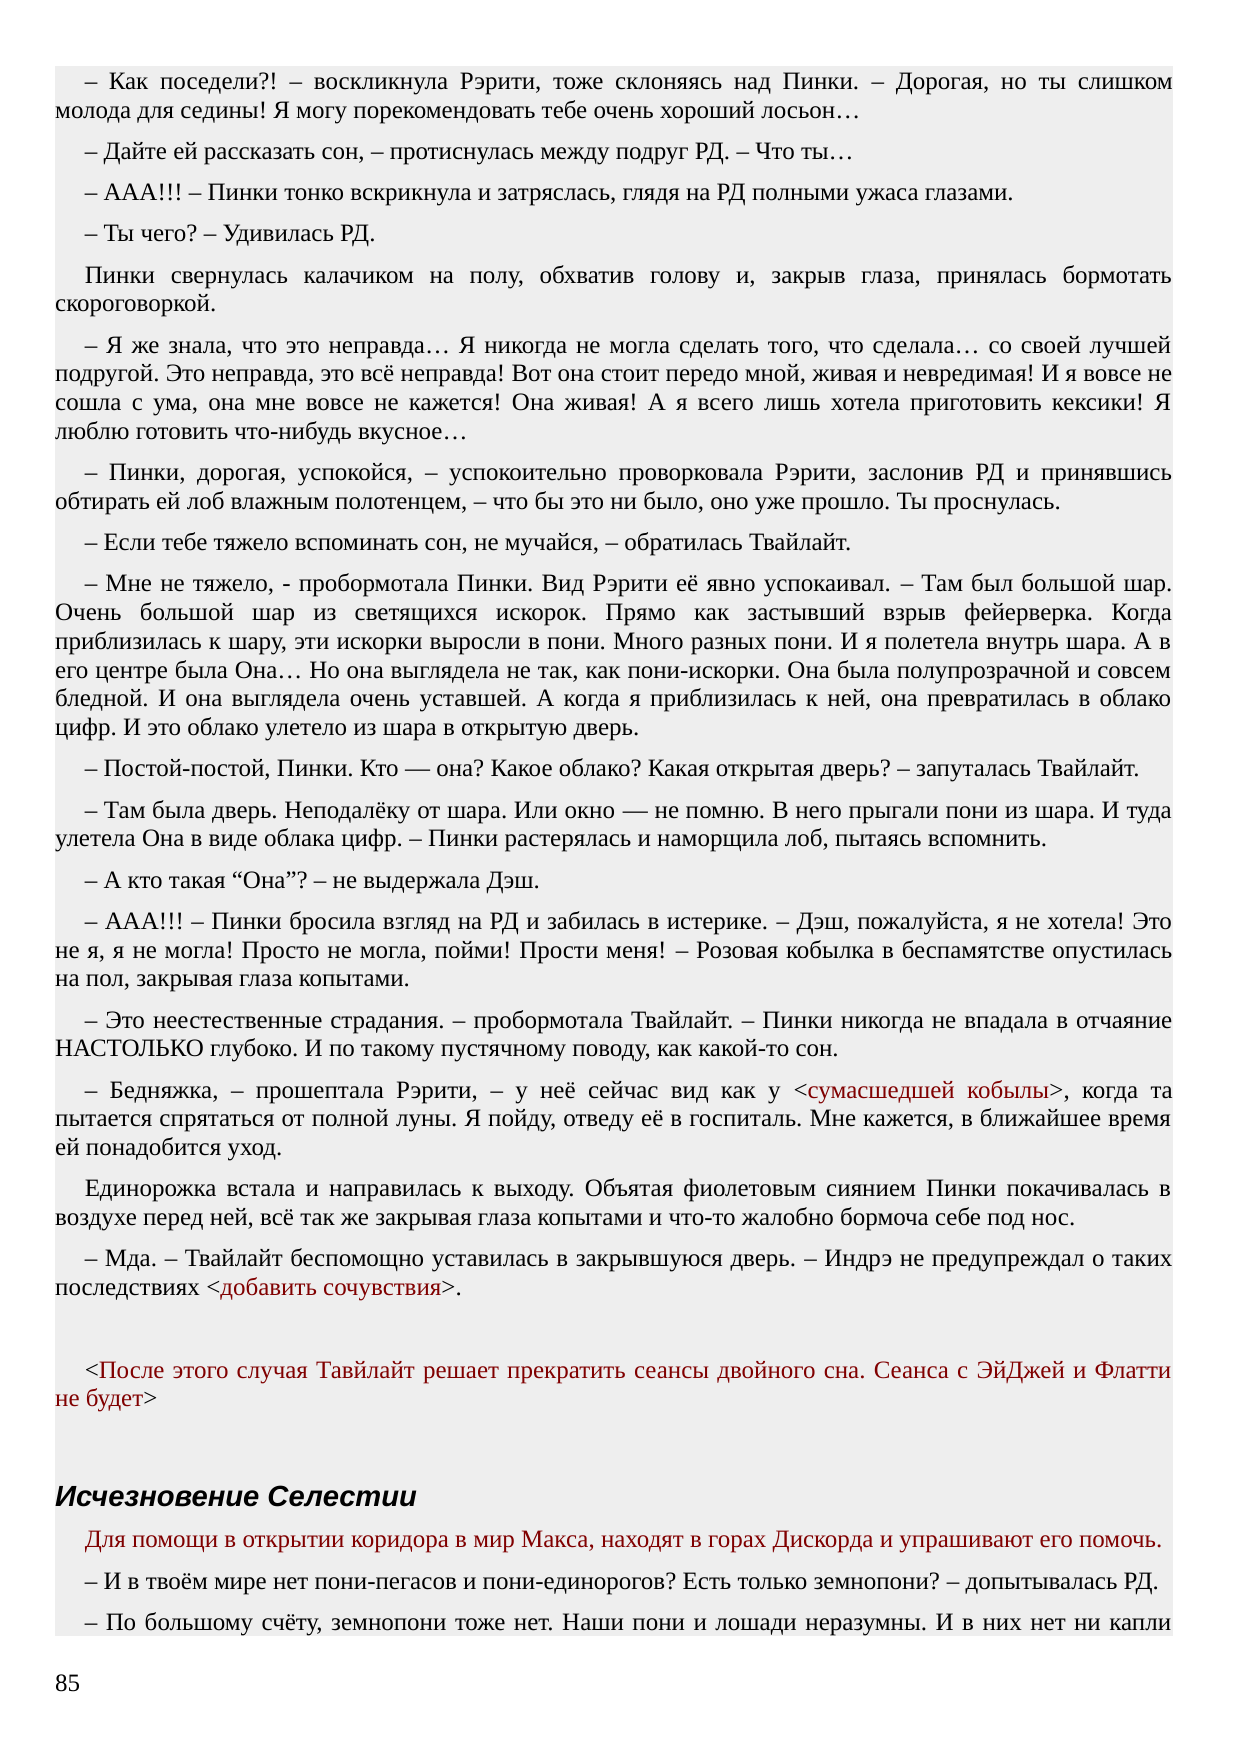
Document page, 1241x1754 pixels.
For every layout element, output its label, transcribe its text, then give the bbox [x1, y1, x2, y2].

text – Как поседели?! – воскликнула Рэрити, тоже склоняясь над Пинки. – Дорогая, но ты слишком молода для седины! Я могу порекомендовать тебе очень хороший лосьон… [55, 66, 1173, 123]
text – Бедняжка, – прошептала Рэрити, – у неё сейчас вид как у <сумасшедшей кобылы>, когда та пытается спрятаться от полной луны. Я пойду, отведу её в госпиталь. Мне кажется, в ближайшее время ей понадобится уход. [55, 1075, 1173, 1161]
text – И в твоём мире нет пони-пегасов и пони-единорогов? Есть только земнопони? – допытывалась РД. [55, 1566, 1173, 1594]
text – Ты чего? – Удивилась РД. [55, 218, 1173, 247]
text – Мне не тяжело, - пробормотала Пинки. Вид Рэрити её явно успокаивал. – Там был большой шар. Очень большой шар из светящихся искорок. Прямо как застывший взрыв фейерверка. Когда приблизилась к шару, эти искорки выросли в пони. Много разных пони. И я полетела внутрь шара. А в его центре была Она… Но она выглядела не так, как пони-искорки. Она была полупрозрачной и совсем бледной. И она выглядела очень уставшей. А когда я приблизилась к ней, она превратилась в облако цифр. И это облако улетело из шара в открытую дверь. [55, 568, 1173, 741]
text – Если тебе тяжело вспоминать сон, не мучайся, – обратилась Твайлайт. [55, 527, 1173, 556]
text – Пинки, дорогая, успокойся, – успокоительно проворковала Рэрити, заслонив РД и принявшись обтирать ей лоб влажным полотенцем, – что бы это ни было, оно уже прошло. Ты проснулась. [55, 457, 1173, 515]
subtitle Исчезновение Селестии [55, 1478, 1173, 1512]
text – Я же знала, что это неправда… Я никогда не могла сделать того, что сделала… со своей лучшей подругой. Это неправда, это всё неправда! Вот она стоит передо мной, живая и невредимая! И я вовсе не сошла с ума, она мне вовсе не кажется! Она живая! А я всего лишь хотела приготовить кексики! Я люблю готовить что-нибудь вкусное… [55, 330, 1173, 445]
text Для помощи в открытии коридора в мир Макса, находят в горах Дискорда и упрашивают его помочь. [55, 1524, 1173, 1553]
text – Там была дверь. Неподалёку от шара. Или окно — не помню. В него прыгали пони из шара. И туда улетела Она в виде облака цифр. – Пинки растерялась и наморщила лоб, пытаясь вспомнить. [55, 795, 1173, 852]
text Пинки свернулась калачиком на полу, обхватив голову и, закрыв глаза, принялась бормотать скороговоркой. [55, 260, 1173, 317]
text – ААА!!! – Пинки тонко вскрикнула и затряслась, глядя на РД полными ужаса глазами. [55, 177, 1173, 206]
text – А кто такая “Она”? – не выдержала Дэш. [55, 865, 1173, 893]
text – Дайте ей рассказать сон, – протиснулась между подруг РД. – Что ты… [55, 136, 1173, 165]
text – Это неестественные страдания. – пробормотала Твайлайт. – Пинки никогда не впадала в отчаяние НАСТОЛЬКО глубоко. И по такому пустячному поводу, как какой-то сон. [55, 1005, 1173, 1062]
text – Постой-постой, Пинки. Кто — она? Какое облако? Какая открытая дверь? – запуталась Твайлайт. [55, 753, 1173, 782]
text – Мда. – Твайлайт беспомощно уставилась в закрывшуюся дверь. – Индрэ не предупреждал о таких последствиях <добавить сочувствия>. [55, 1243, 1173, 1301]
text – По большому счёту, земнопони тоже нет. Наши пони и лошади неразумны. И в них нет ни капли [55, 1607, 1173, 1636]
text <После этого случая Тавйлайт решает прекратить сеансы двойного сна. Сеанса с ЭйДжей и Флатти не будет> [55, 1355, 1173, 1412]
text – ААА!!! – Пинки бросила взгляд на РД и забилась в истерике. – Дэш, пожалуйста, я не хотела! Это не я, я не могла! Просто не могла, пойми! Прости меня! – Розовая кобылка в беспамятстве опустилась на пол, закрывая глаза копытами. [55, 906, 1173, 992]
text Единорожка встала и направилась к выходу. Объятая фиолетовым сиянием Пинки покачивалась в воздухе перед ней, всё так же закрывая глаза копытами и что-то жалобно бормоча себе под нос. [55, 1173, 1173, 1231]
